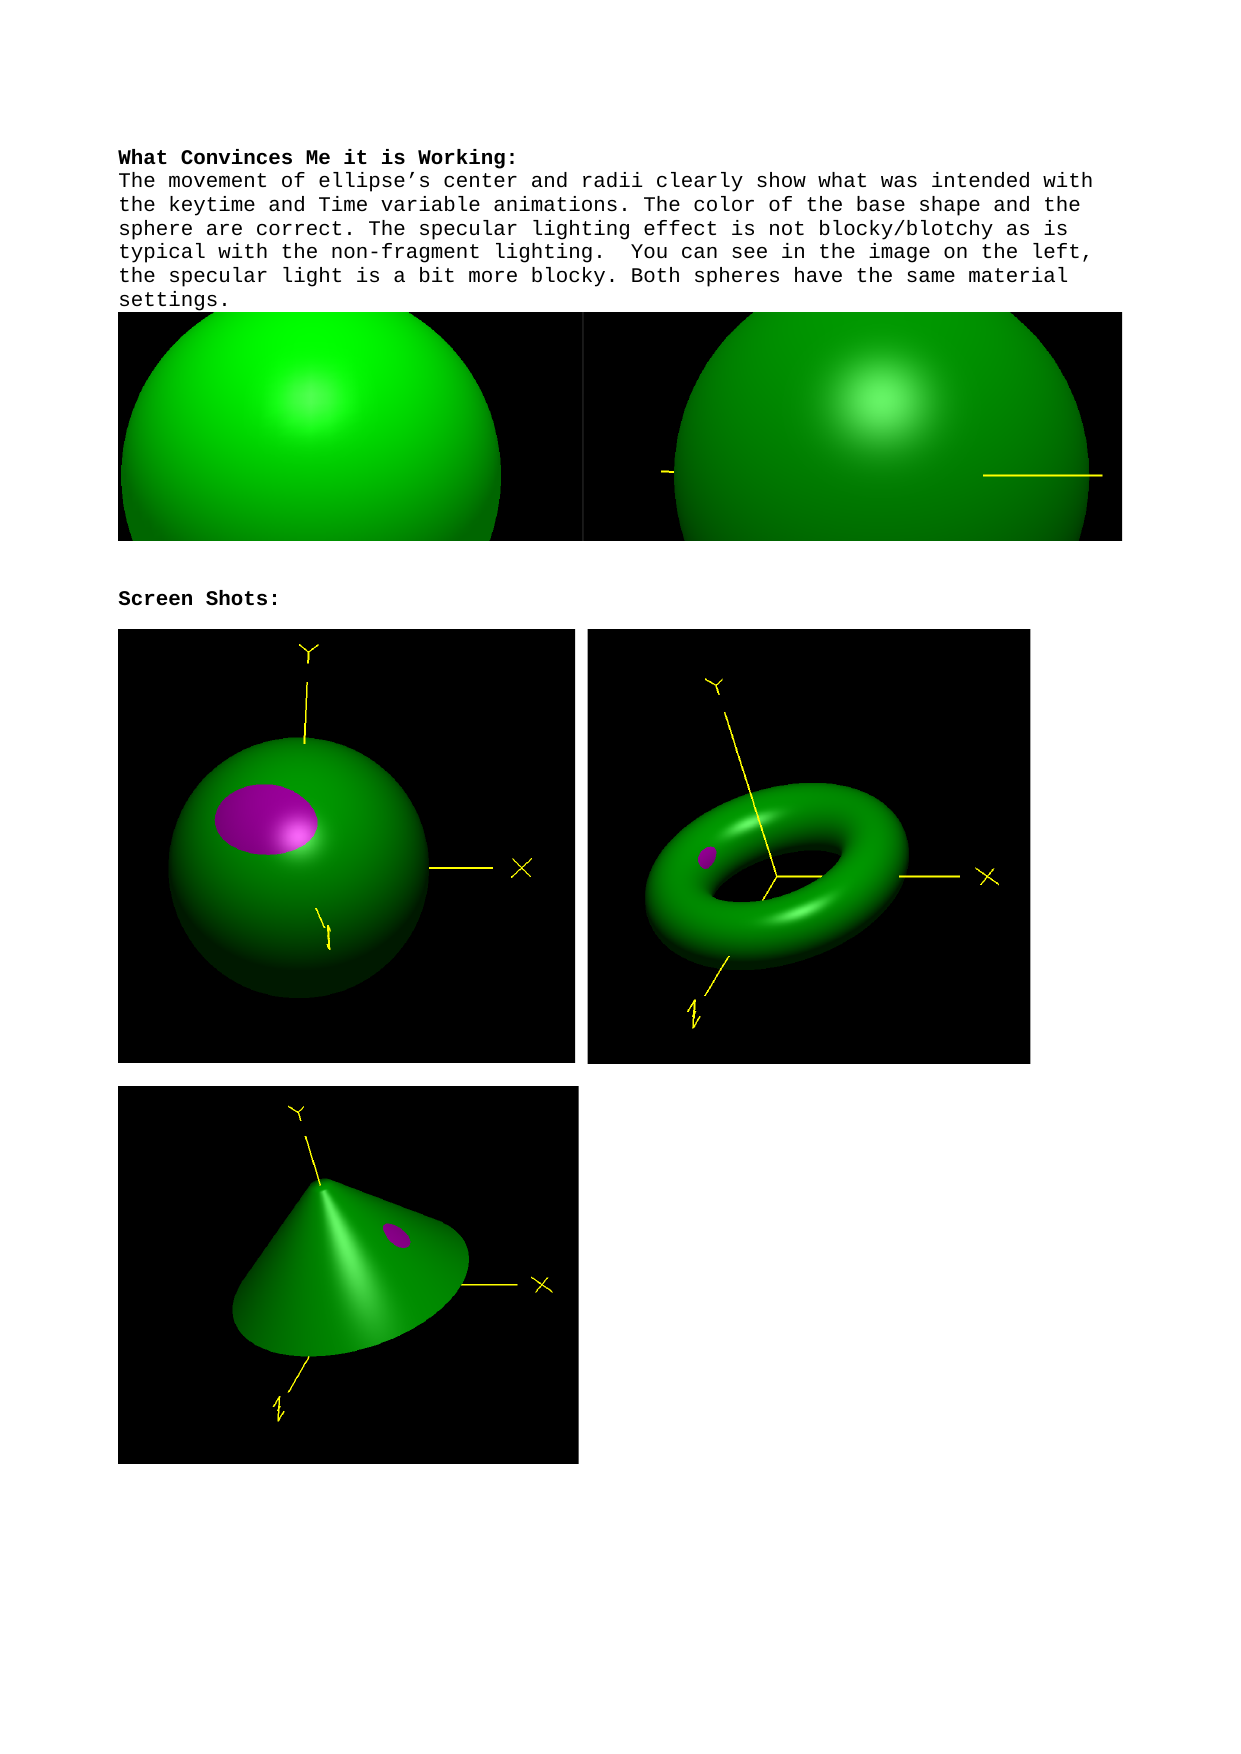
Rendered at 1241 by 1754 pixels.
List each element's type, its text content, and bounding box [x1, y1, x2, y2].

text What Convinces Me it is Working: [118, 147, 1122, 171]
text The movement of ellipse’s center and radii clearly show what was intended with the keytime and Time variable animations. The color of the base shape and the sphere are correct. The specular lighting effect is not blocky/blotchy as is typical with the non-fragment lighting. You can see in the image on the left, the specular light is a bit more blocky. Both spheres have the same material settings. [118, 171, 1122, 312]
text Screen Shots: [118, 588, 1122, 612]
